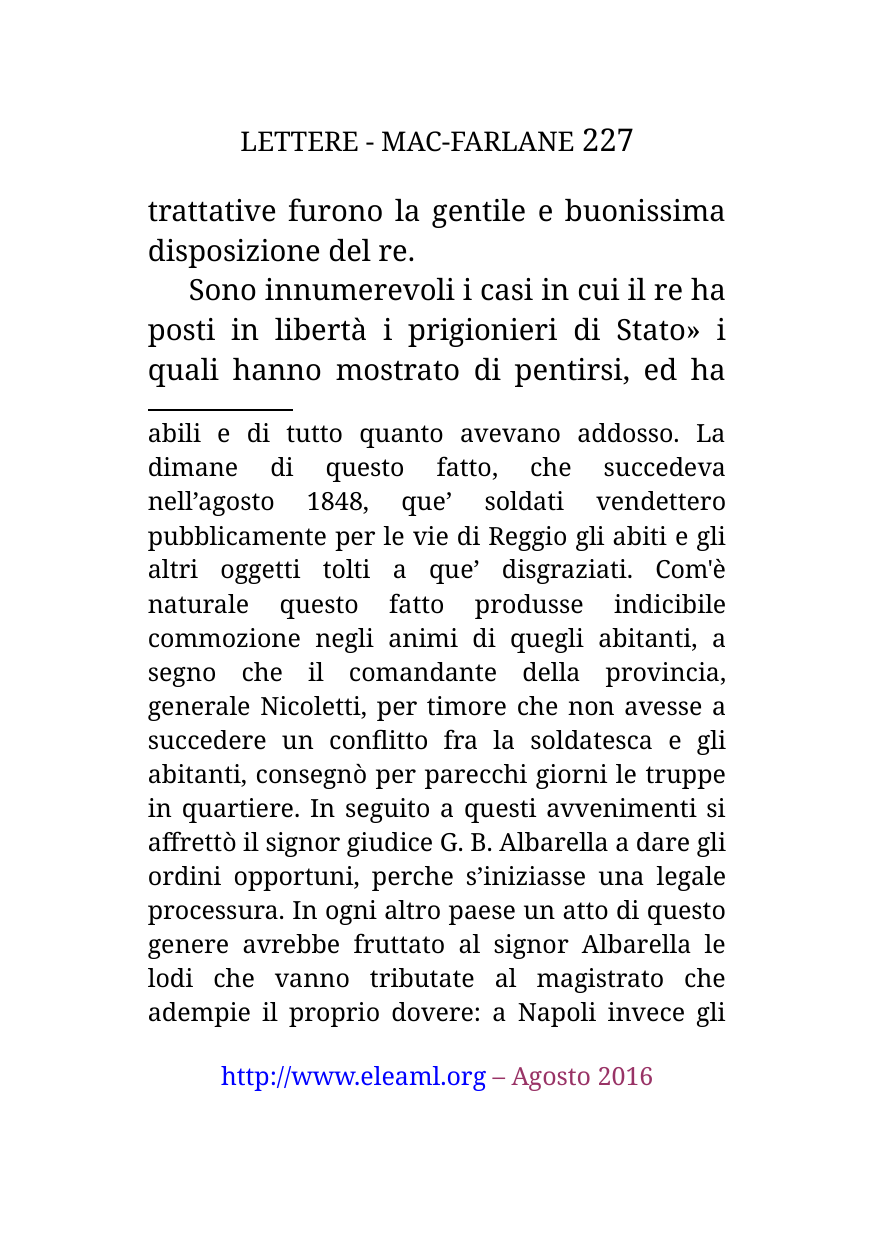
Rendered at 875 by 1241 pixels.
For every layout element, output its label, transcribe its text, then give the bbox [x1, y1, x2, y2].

text Sono innumerevoli i casi in cui il re ha posti in libertà i prigionieri di Stato» i quali hanno mostrato di pentirsi, ed ha [148, 269, 726, 389]
text abili e di tutto quanto avevano addosso. La dimane di questo fatto, che succedeva nell’agosto 1848, que’ soldati vendettero pubblicamente per le vie di Reggio gli abiti e gli altri oggetti tolti a que’ disgraziati. Com'è naturale questo fatto produsse indicibile commozione negli animi di quegli abitanti, a segno che il comandante della provincia, generale Nicoletti, per timore che non avesse a succedere un conflitto fra la soldatesca e gli abitanti, consegnò per parecchi giorni le truppe in quartiere. In seguito a questi avvenimenti si affrettò il signor giudice G. B. Albarella a dare gli ordini opportuni, perche s’iniziasse una legale processura. In ogni altro paese un atto di questo genere avrebbe fruttato al signor Albarella le lodi che vanno tributate al magistrato che adempie il proprio dovere: a Napoli invece gli [148, 416, 726, 1029]
text trattative furono la gentile e buonissima disposizione del re. [148, 190, 726, 269]
